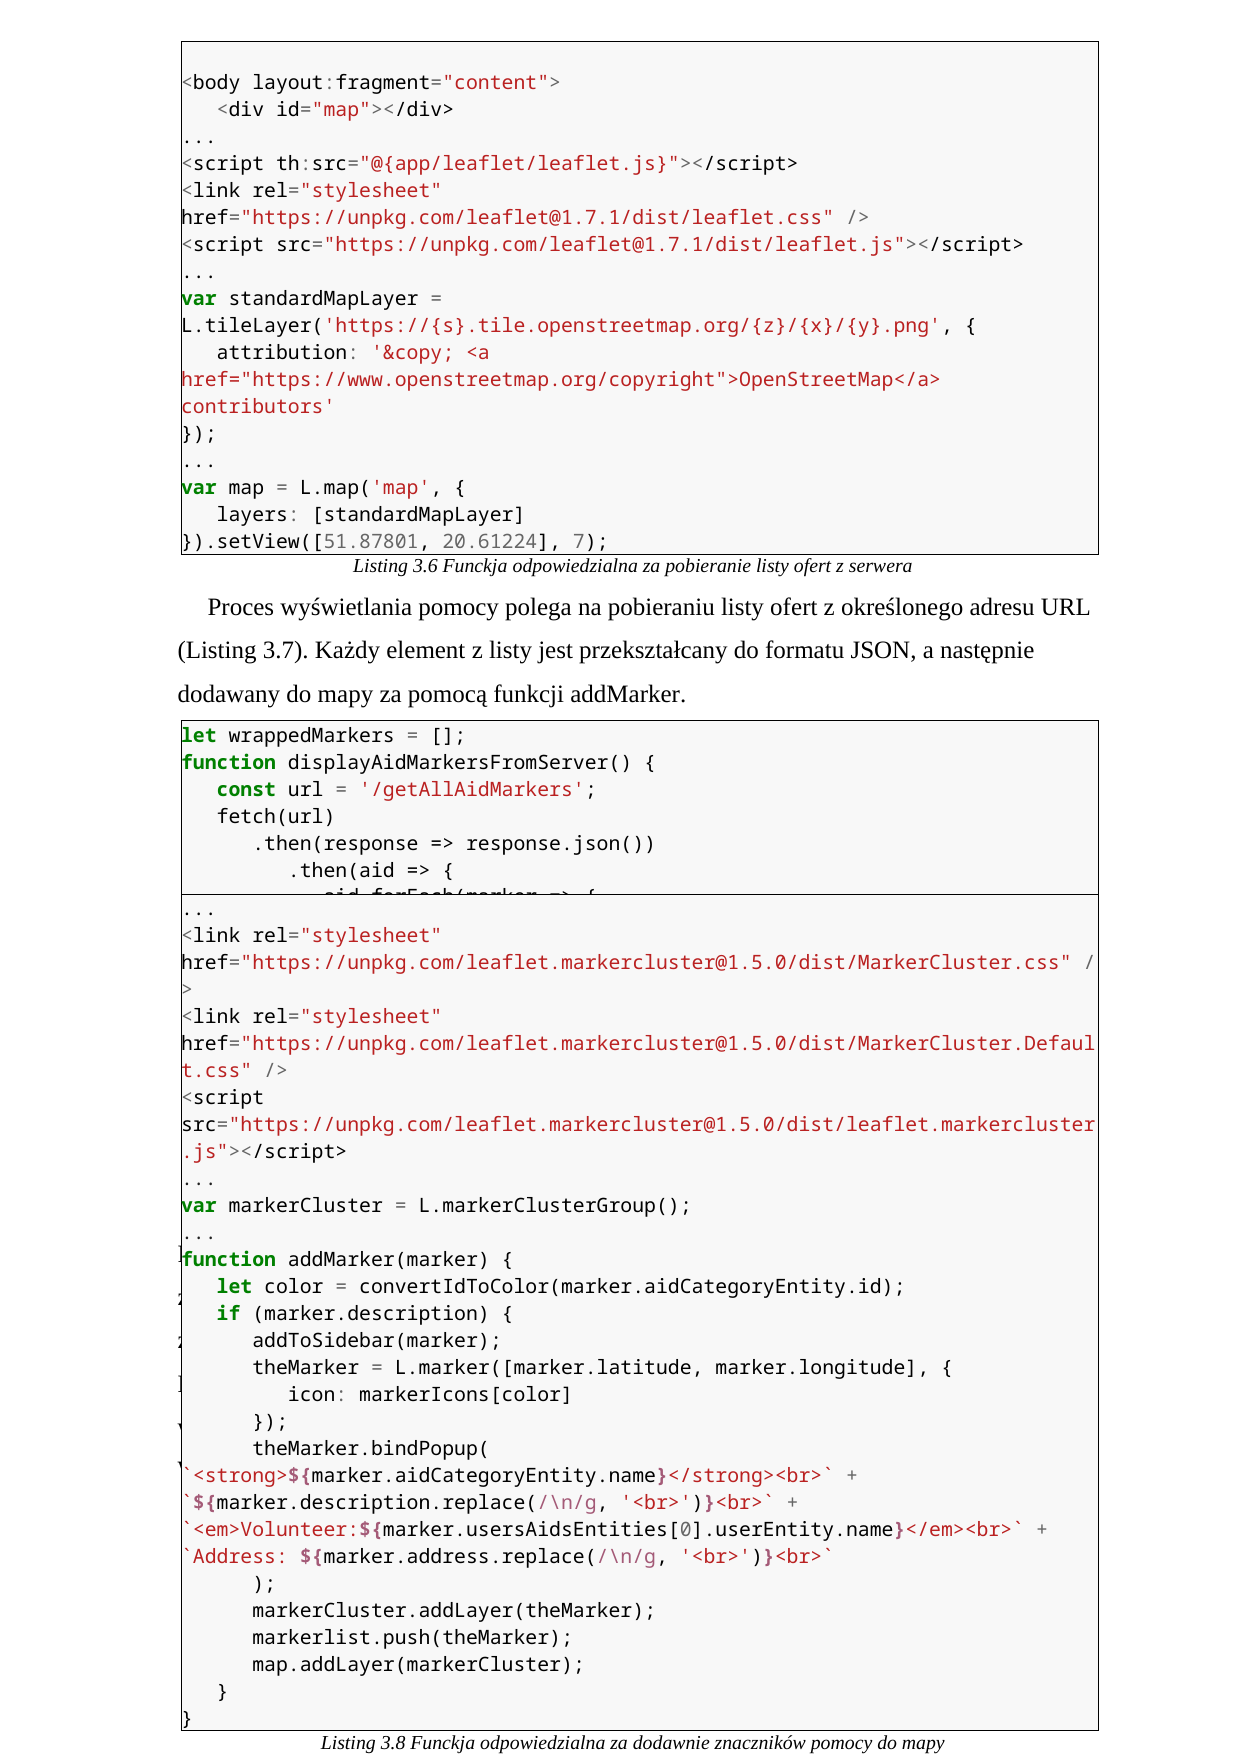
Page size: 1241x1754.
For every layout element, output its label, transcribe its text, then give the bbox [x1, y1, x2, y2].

text Listing 3.6 Funckja odpowiedzialna za pobieranie listy ofert z serwera [181, 555, 1084, 577]
text Listing 3.8 Funckja odpowiedzialna za dodawnie znaczników pomocy do mapy [181, 1731, 1084, 1754]
text Proces wyświetlania pomocy polega na pobieraniu listy ofert z określonego adresu URL (Listing 3.7). Każdy element z listy jest przekształcany do formatu JSON, a następnie dodawany do mapy za pomocą funkcji addMarker. [177, 592, 1092, 707]
